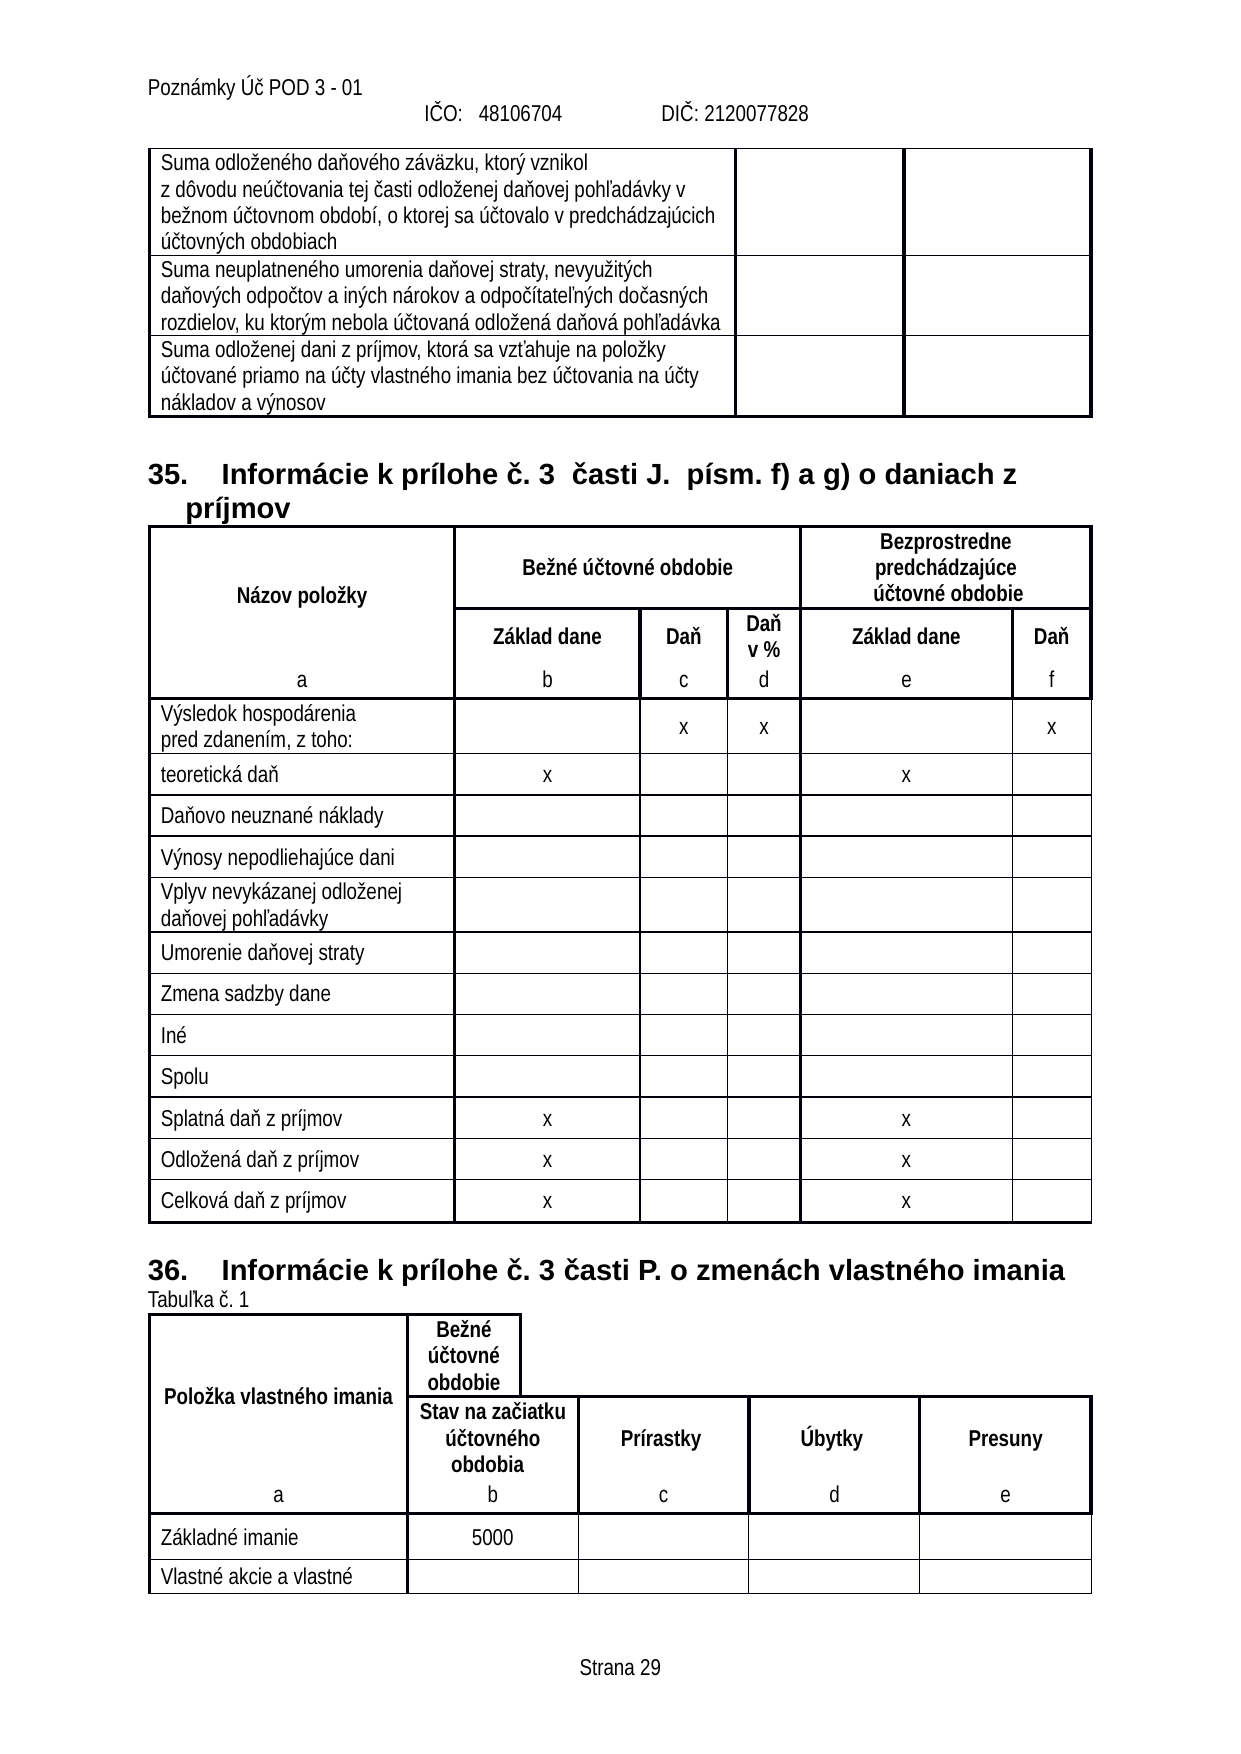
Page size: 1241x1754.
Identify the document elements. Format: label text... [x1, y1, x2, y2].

table_cell [1013, 754, 1091, 794]
table_cell [1013, 974, 1091, 1014]
table_cell [1013, 1056, 1091, 1096]
table_cell [456, 1056, 639, 1096]
table_cell Suma odloženého daňového záväzku, ktorý vznikol z dôvodu neúčtovania tej časti odloženej daňovej pohľadávky v bežnom účtovnom období, o ktorej sa účtovalo v predchádzajúcich účtovných obdobiach [151, 149, 734, 255]
table_cell Výnosy nepodliehajúce dani [151, 837, 453, 877]
table_cell [737, 336, 902, 415]
table_cell [641, 1180, 727, 1221]
table_cell Umorenie daňovej straty [151, 933, 453, 972]
table_cell [641, 837, 727, 877]
table_cell [641, 754, 727, 794]
table_cell [737, 256, 902, 335]
table_cell c [580, 1477, 747, 1512]
table_cell Stav na začiatku účtovného obdobia [409, 1398, 577, 1477]
table_cell Zmena sadzby dane [151, 974, 453, 1014]
table_cell Presuny [921, 1398, 1089, 1477]
table_cell [579, 1515, 748, 1559]
table_cell [728, 796, 799, 835]
title Informácie k prílohe č. 3 časti P. o zmenách vlastného imania [148, 1253, 1092, 1286]
table_cell [728, 1098, 799, 1138]
table_cell Základ dane [802, 610, 1011, 662]
table_cell [802, 974, 1012, 1014]
table_cell x [802, 754, 1012, 794]
table_cell b [409, 1477, 577, 1512]
table_cell [728, 1015, 799, 1055]
table_cell Spolu [151, 1056, 453, 1096]
table_cell Výsledok hospodárenia pred zdanením, z toho: [151, 700, 453, 753]
table_cell [749, 1560, 919, 1593]
table_cell Splatná daň z príjmov [151, 1098, 453, 1138]
table_cell d [751, 1477, 918, 1512]
table_cell [641, 974, 727, 1014]
table_cell x [802, 1180, 1012, 1221]
table_cell [409, 1560, 578, 1593]
table_cell d [729, 663, 799, 697]
table_header Bezprostredne predchádzajúce účtovné obdobie [802, 528, 1089, 607]
table_cell [728, 754, 799, 794]
table_cell Základ dane [456, 610, 638, 662]
table_cell [920, 1515, 1091, 1559]
table_cell [1013, 837, 1091, 877]
table_cell x [456, 1180, 639, 1221]
table_cell [456, 933, 639, 972]
table_cell Suma neuplatneného umorenia daňovej straty, nevyužitých daňových odpočtov a iných nárokov a odpočítateľných dočasných rozdielov, ku ktorým nebola účtovaná odložená daňová pohľadávka [151, 256, 734, 335]
table_cell [737, 149, 902, 255]
table_cell [641, 1098, 727, 1138]
table_cell [456, 974, 639, 1014]
table_cell x [641, 700, 727, 753]
table_cell [641, 1015, 727, 1055]
table_cell Daň v % [729, 610, 799, 662]
table_cell 5000 [409, 1515, 578, 1559]
table_cell [802, 878, 1012, 931]
table_cell [728, 933, 799, 972]
table_cell [641, 878, 727, 931]
text Tabuľka č. 1 [148, 1286, 1092, 1313]
table_cell Suma odloženej dani z príjmov, ktorá sa vzťahuje na položky účtované priamo na účty vlastného imania bez účtovania na účty nákladov a výnosov [151, 336, 734, 415]
table_cell [906, 256, 1089, 335]
table_cell [641, 796, 727, 835]
table_cell x [802, 1139, 1012, 1179]
table_cell [1013, 878, 1091, 931]
table_header Položka vlastného imania [151, 1316, 406, 1477]
table_cell [1013, 1015, 1091, 1055]
table_cell [749, 1515, 919, 1559]
table_cell Vlastné akcie a vlastné [151, 1560, 406, 1593]
table_cell Základné imanie [151, 1515, 406, 1559]
table_cell [641, 1056, 727, 1096]
table_cell [906, 336, 1089, 415]
table_cell [802, 933, 1012, 972]
table_cell [802, 796, 1012, 835]
table_cell teoretická daň [151, 754, 453, 794]
table_cell [456, 796, 639, 835]
table_cell x [1013, 700, 1091, 753]
table_cell [456, 837, 639, 877]
table_cell a [151, 1477, 406, 1512]
table_cell x [728, 700, 799, 753]
table_cell [728, 878, 799, 931]
table_header Bežné účtovné obdobie [409, 1316, 519, 1395]
table_cell [1013, 933, 1091, 972]
table_cell e [802, 663, 1011, 697]
table_cell e [921, 1477, 1089, 1512]
table_cell [641, 1139, 727, 1179]
table_cell [802, 1056, 1012, 1096]
table_cell [802, 837, 1012, 877]
table_header Bežné účtovné obdobie [456, 528, 799, 607]
table_cell [1013, 796, 1091, 835]
table_cell [456, 1015, 639, 1055]
table_cell x [456, 754, 639, 794]
table_cell [1013, 1098, 1091, 1138]
table_cell Iné [151, 1015, 453, 1055]
table_cell Daňovo neuznané náklady [151, 796, 453, 835]
table_cell [728, 974, 799, 1014]
table_cell [1013, 1180, 1091, 1221]
table_cell [920, 1560, 1091, 1593]
table_cell x [802, 1098, 1012, 1138]
table_header Názov položky [151, 528, 453, 662]
table_cell b [456, 663, 638, 697]
table_cell Celková daň z príjmov [151, 1180, 453, 1221]
table_cell [579, 1560, 748, 1593]
table_cell c [642, 663, 726, 697]
table_cell Úbytky [751, 1398, 918, 1477]
table_cell [728, 1139, 799, 1179]
table_cell x [456, 1139, 639, 1179]
table_cell Prírastky [580, 1398, 747, 1477]
table_cell [802, 1015, 1012, 1055]
table_cell [641, 933, 727, 972]
table_cell Vplyv nevykázanej odloženej daňovej pohľadávky [151, 878, 453, 931]
table_cell f [1014, 663, 1089, 697]
table_cell [728, 1056, 799, 1096]
table_cell [802, 700, 1012, 753]
table_cell [728, 837, 799, 877]
table_cell Odložená daň z príjmov [151, 1139, 453, 1179]
table_cell [906, 149, 1089, 255]
table_cell Daň [1014, 610, 1089, 662]
table_cell [1013, 1139, 1091, 1179]
table_cell [456, 878, 639, 931]
title Informácie k prílohe č. 3 časti J. písm. f) a g) o daniach z príjmov [148, 457, 1092, 524]
table_cell [456, 700, 639, 753]
table_cell x [456, 1098, 639, 1138]
table_cell a [151, 663, 453, 697]
table_cell [728, 1180, 799, 1221]
table_cell Daň [642, 610, 726, 662]
